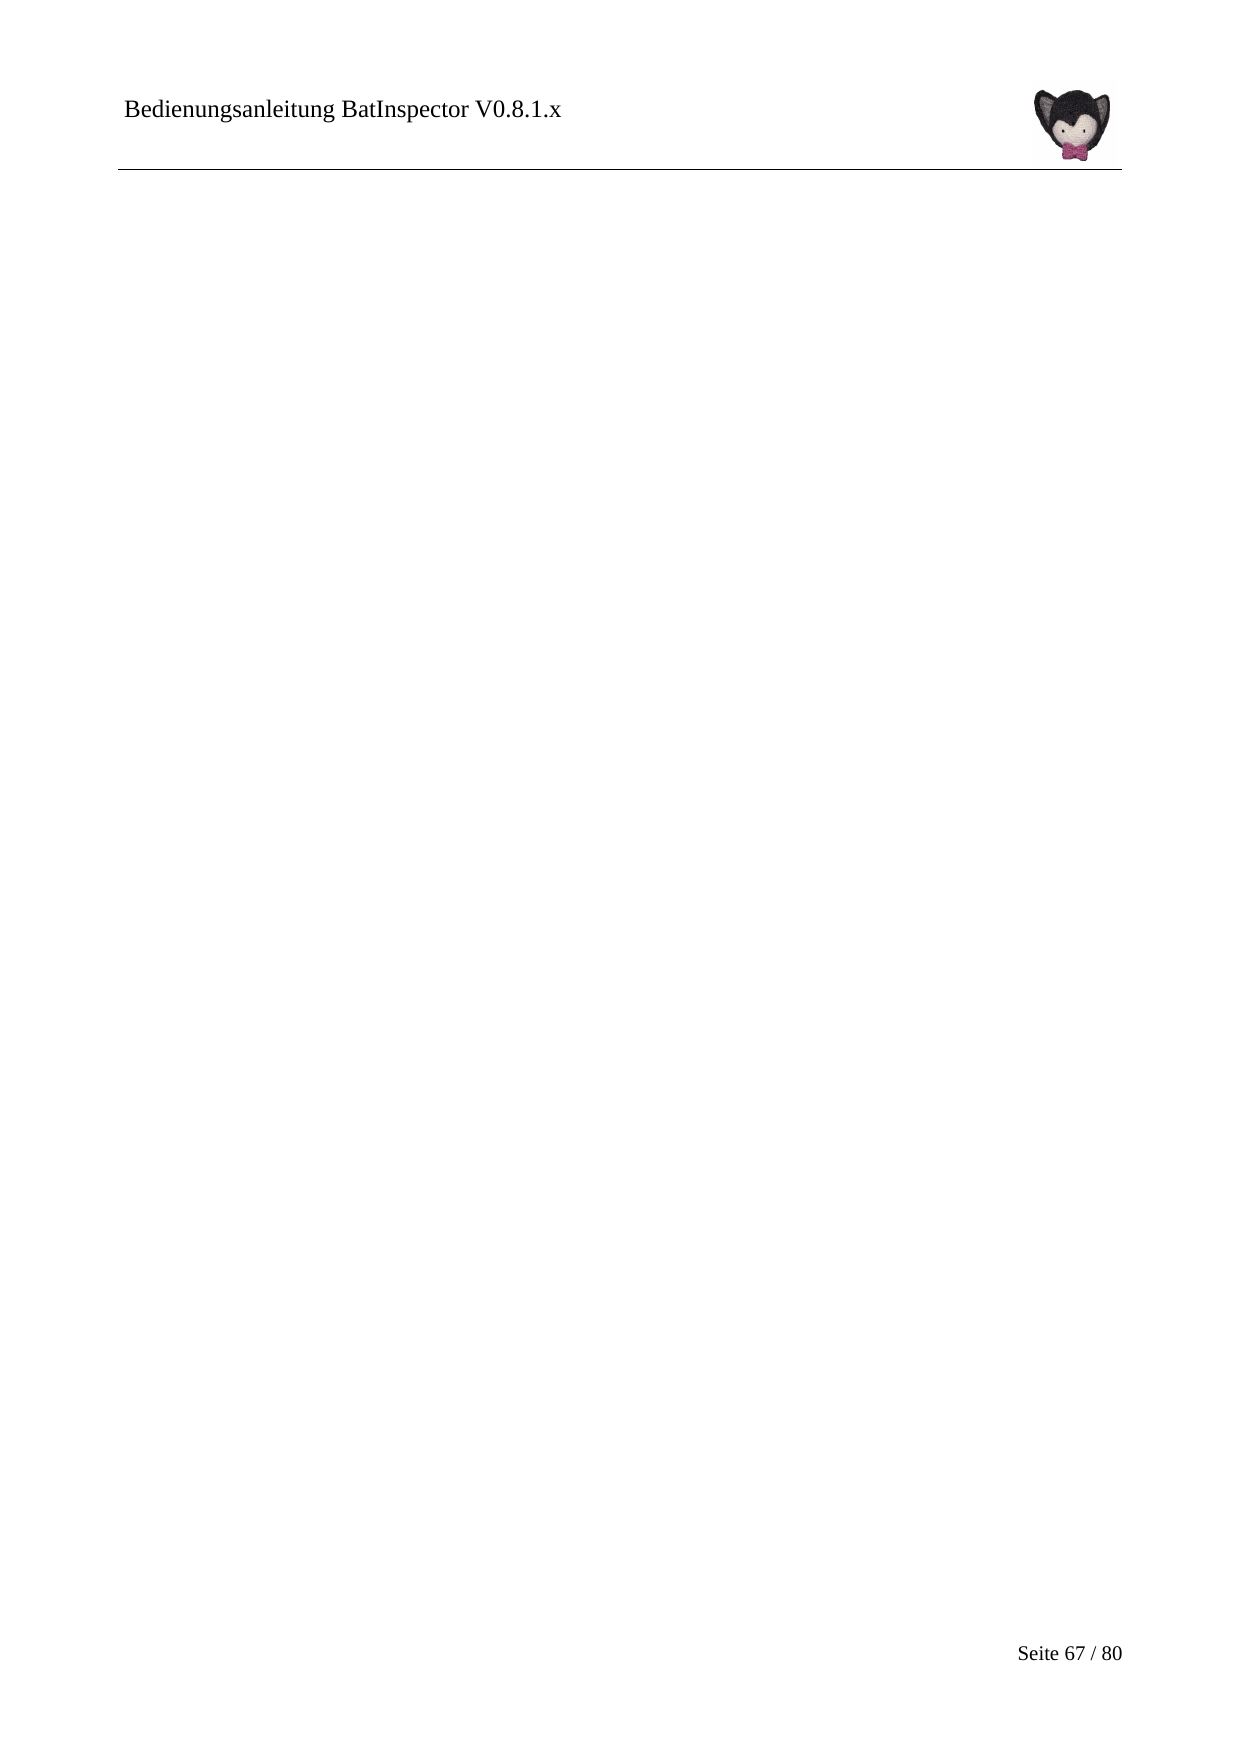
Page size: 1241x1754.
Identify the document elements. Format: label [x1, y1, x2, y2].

picture [1030, 80, 1119, 169]
